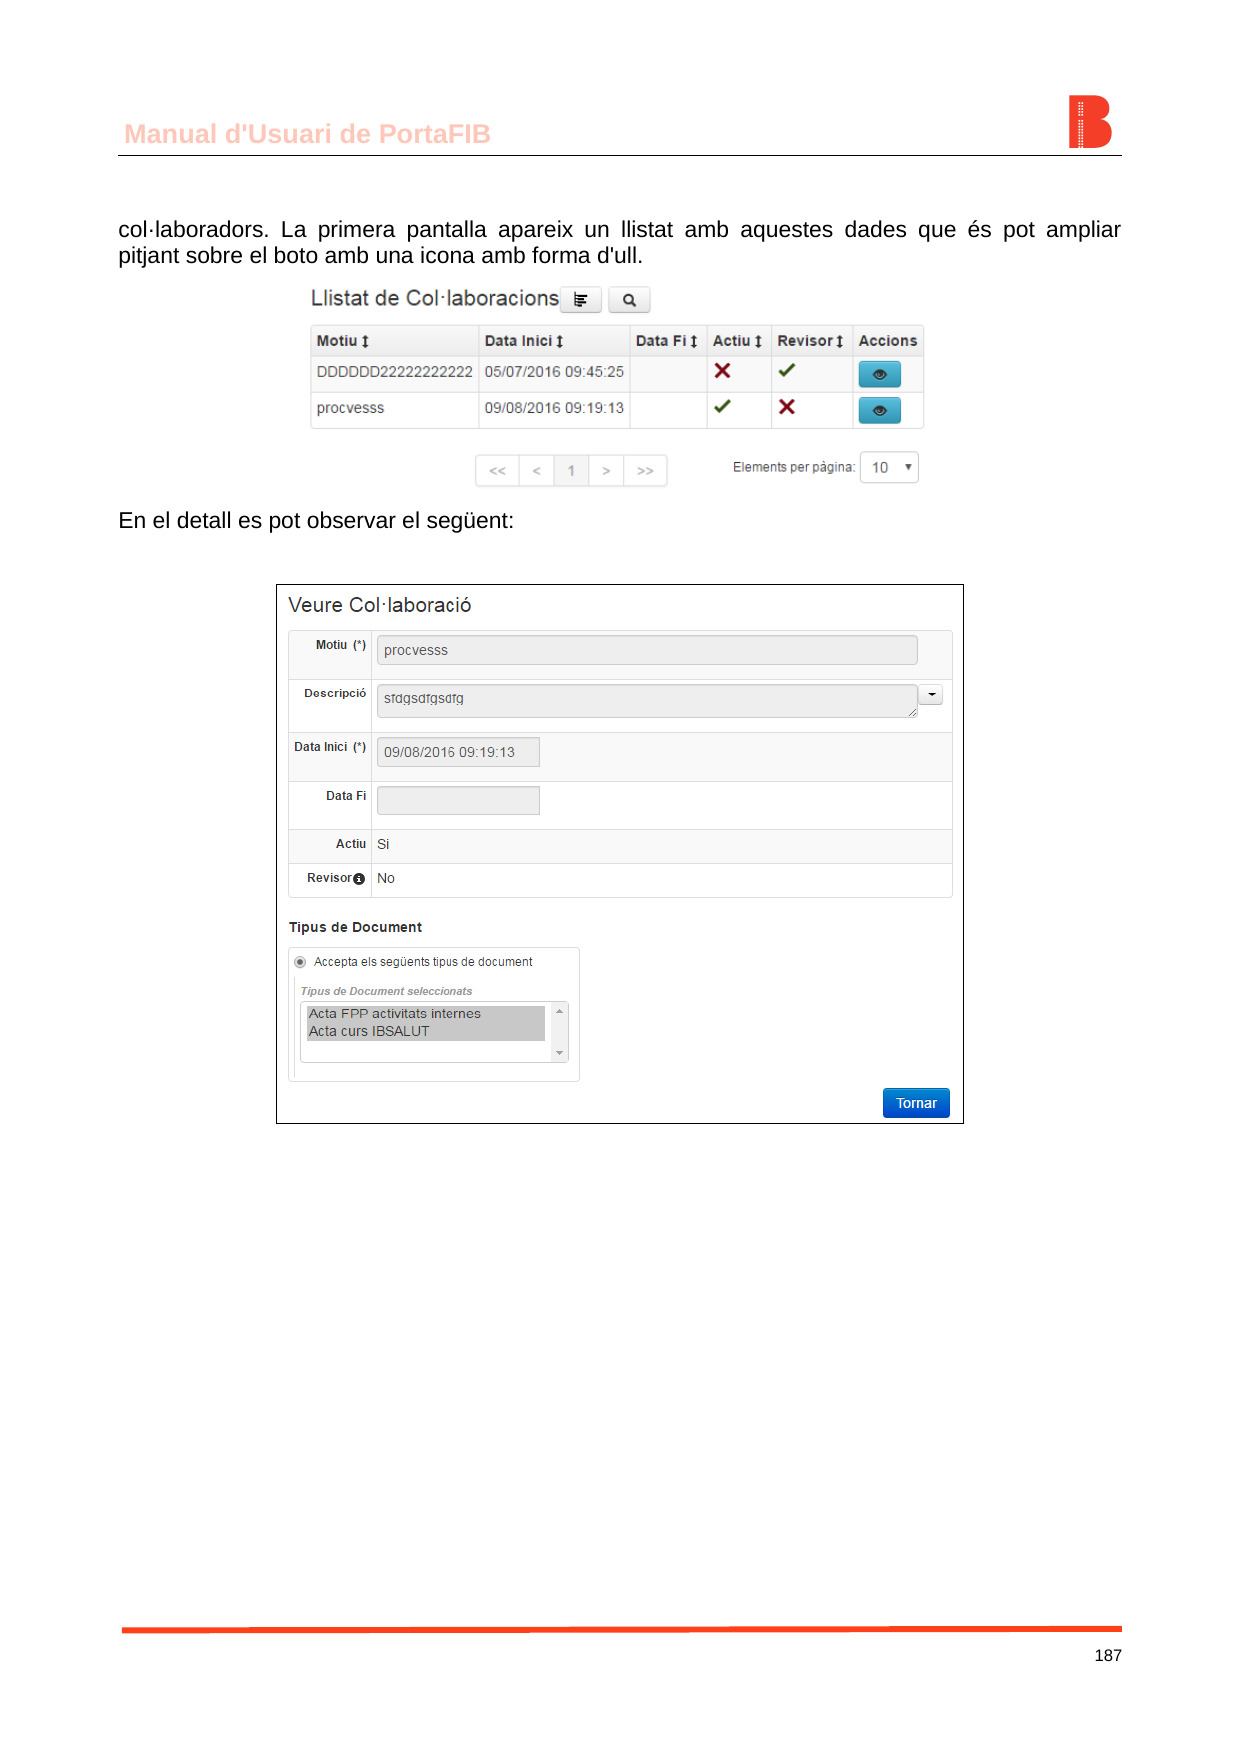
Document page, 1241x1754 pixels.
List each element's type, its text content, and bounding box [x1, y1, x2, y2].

picture [1063, 94, 1117, 150]
picture [279, 588, 961, 1121]
picture [303, 281, 937, 495]
text En el detall es pot observar el següent: [118, 507, 1122, 533]
text col·laboradors. La primera pantalla apareix un llistat amb aquestes dades que és pot ampliar pitjant sobre el boto amb una icona amb forma d'ull. [118, 216, 1122, 268]
